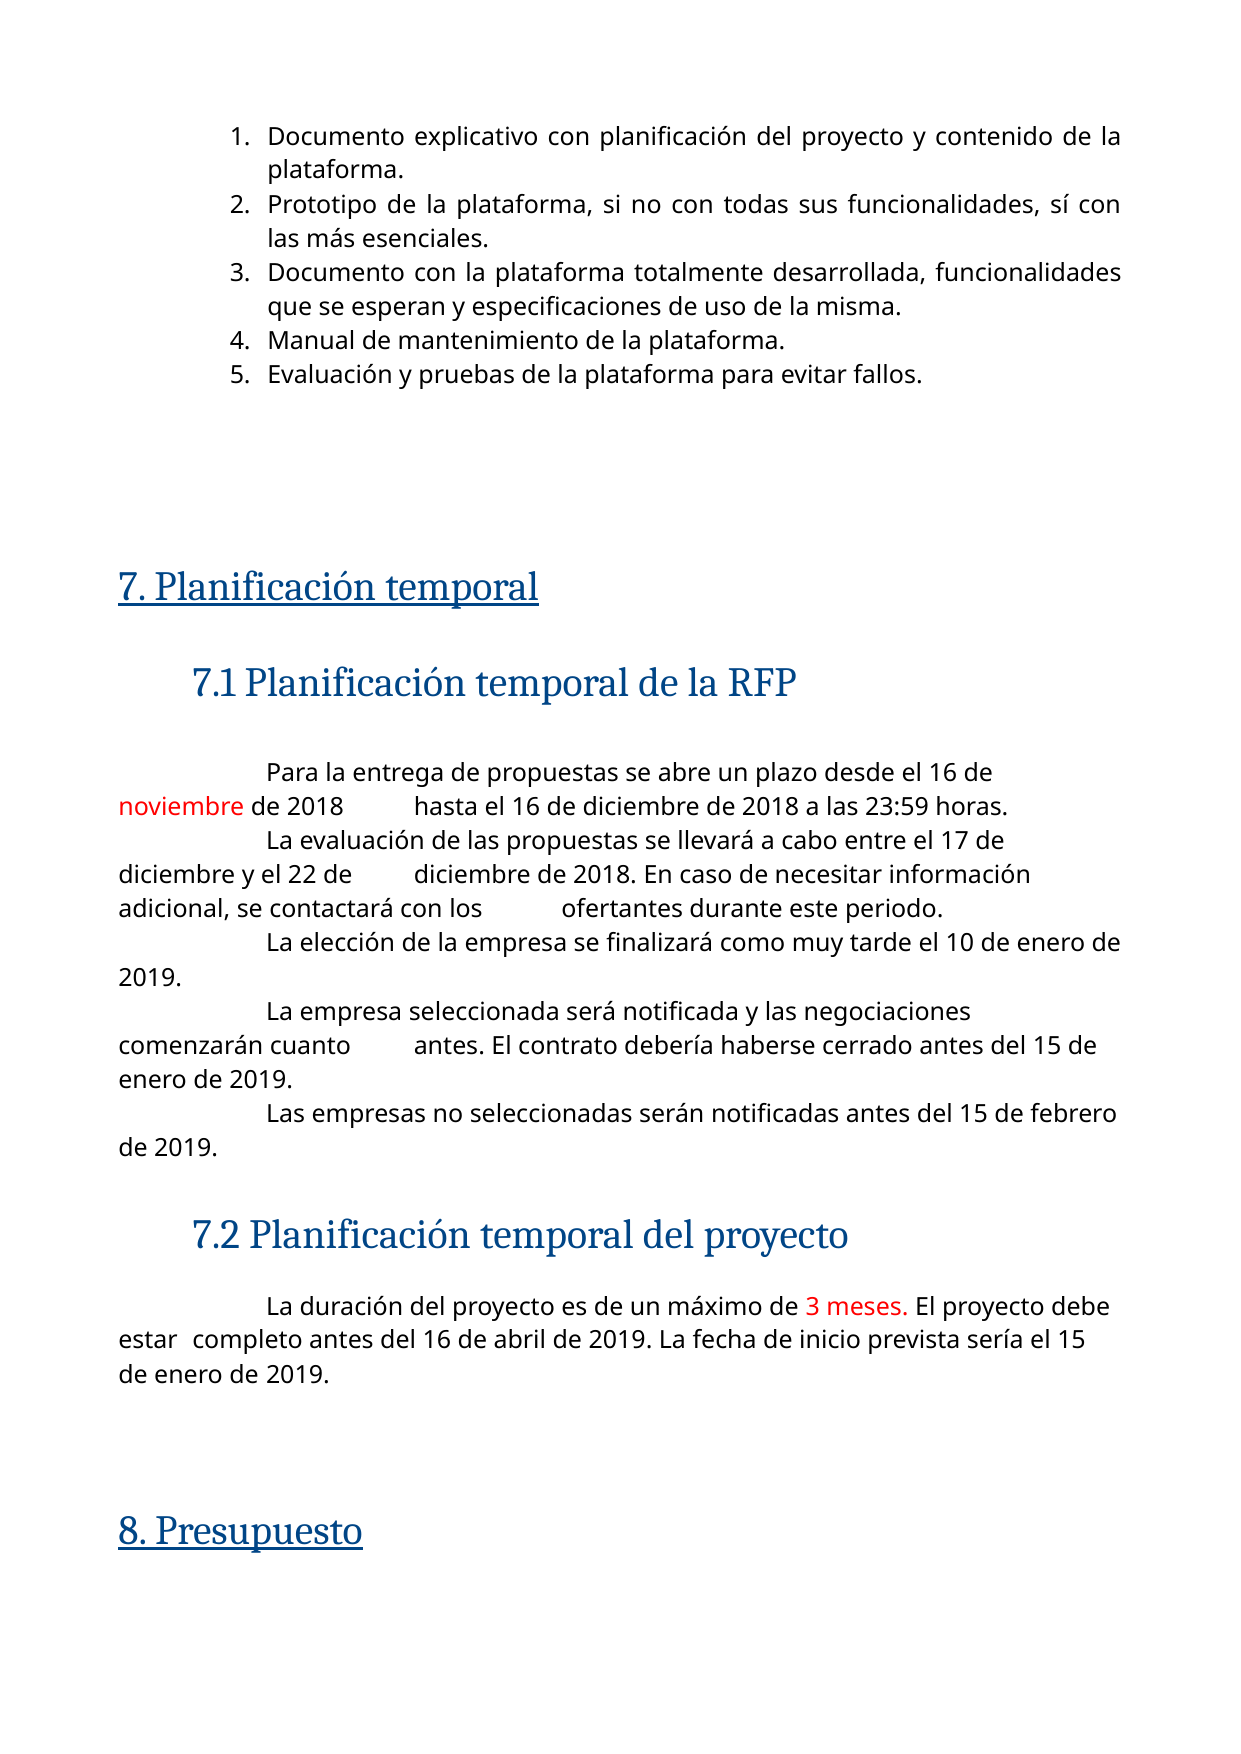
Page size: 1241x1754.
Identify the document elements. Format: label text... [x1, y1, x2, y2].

list Documento explicativo con planificación del proyecto y contenido de la plataforma. [229, 118, 1122, 186]
text La empresa seleccionada será notificada y las negociaciones comenzarán cuanto antes. El contrato debería haberse cerrado antes del 15 de enero de 2019. [118, 993, 1122, 1095]
text 8. Presupuesto [118, 1507, 1122, 1555]
list Manual de mantenimiento de la plataforma. [229, 322, 1122, 357]
list Prototipo de la plataforma, si no con todas sus funcionalidades, sí con las más esenciales. [229, 186, 1122, 254]
text 7. Planificación temporal [118, 563, 1122, 611]
list Documento con la plataforma totalmente desarrollada, funcionalidades que se esperan y especificaciones de uso de la misma. [229, 254, 1122, 322]
text 7.2 Planificación temporal del proyecto [118, 1211, 1122, 1259]
text La duración del proyecto es de un máximo de 3 meses. El proyecto debe estar completo antes del 16 de abril de 2019. La fecha de inicio prevista sería el 15 de enero de 2019. [118, 1288, 1122, 1390]
text La evaluación de las propuestas se llevará a cabo entre el 17 de diciembre y el 22 de diciembre de 2018. En caso de necesitar información adicional, se contactará con los ofertantes durante este periodo. [118, 823, 1122, 925]
text Las empresas no seleccionadas serán notificadas antes del 15 de febrero de 2019. [118, 1095, 1122, 1163]
text La elección de la empresa se finalizará como muy tarde el 10 de enero de 2019. [118, 925, 1122, 993]
text Para la entrega de propuestas se abre un plazo desde el 16 de noviembre de 2018 hasta el 16 de diciembre de 2018 a las 23:59 horas. [118, 755, 1122, 823]
list Evaluación y pruebas de la plataforma para evitar fallos. [229, 357, 1122, 391]
text 7.1 Planificación temporal de la RFP [118, 659, 1122, 707]
